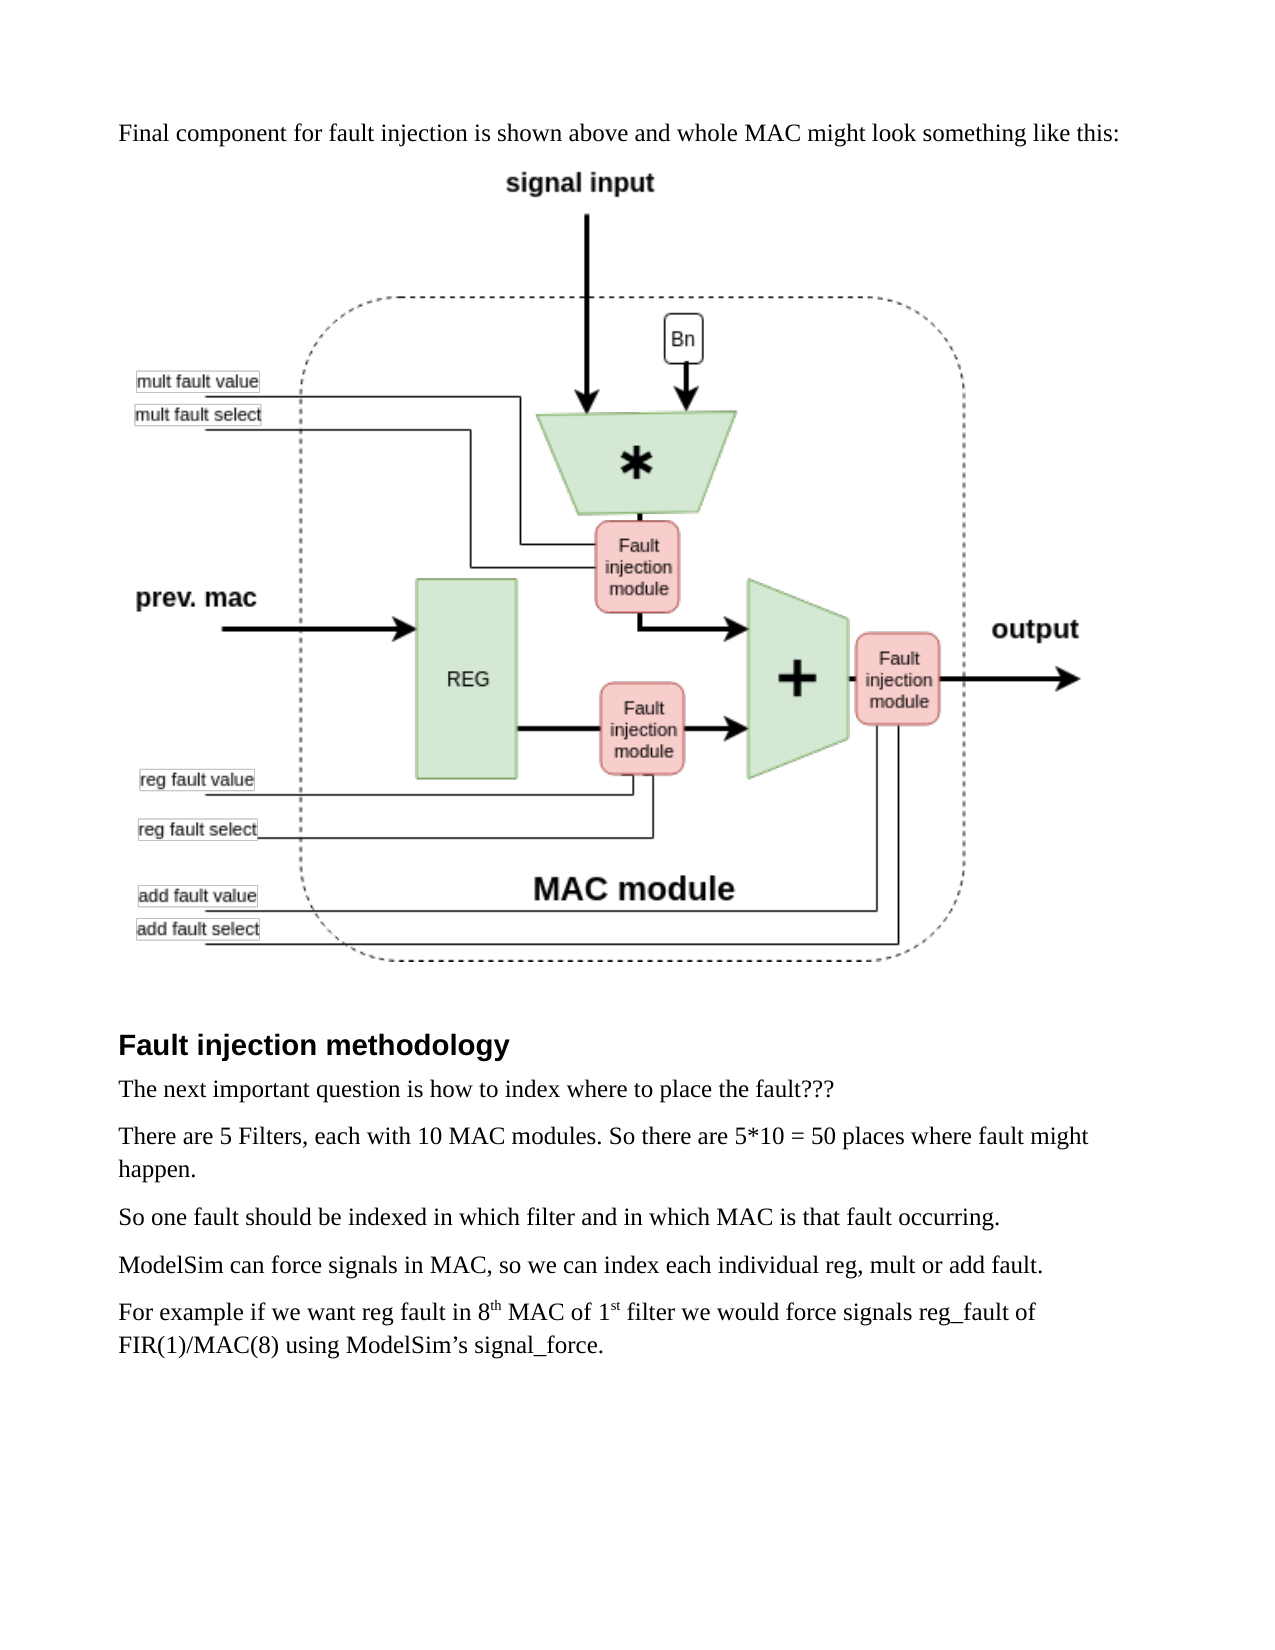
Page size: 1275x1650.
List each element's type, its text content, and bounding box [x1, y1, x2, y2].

subtitle Fault injection methodology [118, 1028, 1157, 1061]
text The next important question is how to index where to place the fault??? [118, 1074, 1157, 1103]
text So one fault should be indexed in which filter and in which MAC is that fault occurring. [118, 1202, 1157, 1231]
text There are 5 Filters, each with 10 MAC modules. So there are 5*10 = 50 places where fault might happen. [118, 1121, 1157, 1183]
text For example if we want reg fault in 8th MAC of 1st filter we would force signals reg_fault of FIR(1)/MAC(8) using ModelSim’s signal_force. [118, 1297, 1157, 1359]
text Final component for fault injection is shown above and whole MAC might look something like this: [118, 118, 1157, 147]
picture [122, 165, 1097, 962]
text ModelSim can force signals in MAC, so we can index each individual reg, mult or add fault. [118, 1250, 1157, 1278]
